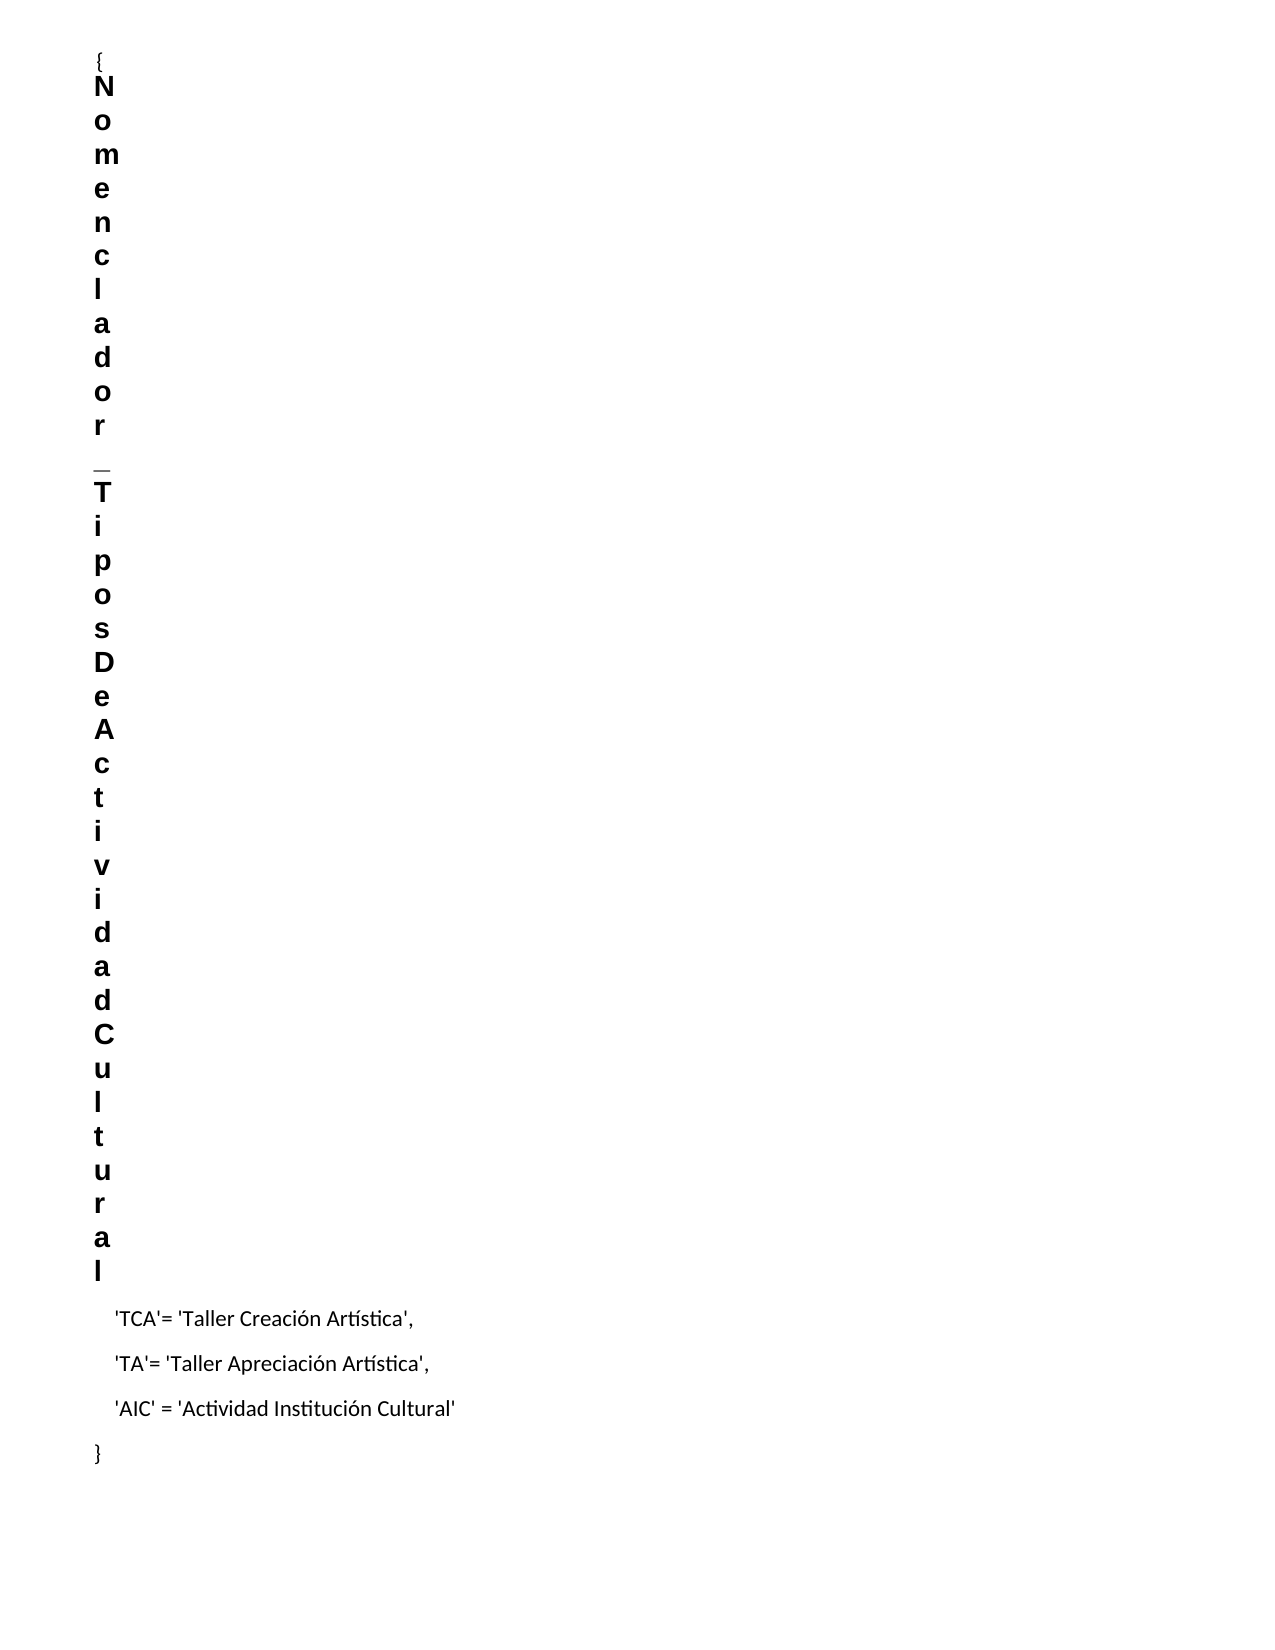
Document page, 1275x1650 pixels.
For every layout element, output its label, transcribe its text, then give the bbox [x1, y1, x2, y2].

text 'TA'= 'Taller Apreciación Artística', [94, 1349, 1125, 1377]
text { [94, 47, 1125, 1288]
text } [94, 1439, 1125, 1467]
text 'TCA'= 'Taller Creación Artística', [94, 1304, 1125, 1332]
text 'AIC' = 'Actividad Institución Cultural' [94, 1394, 1125, 1422]
